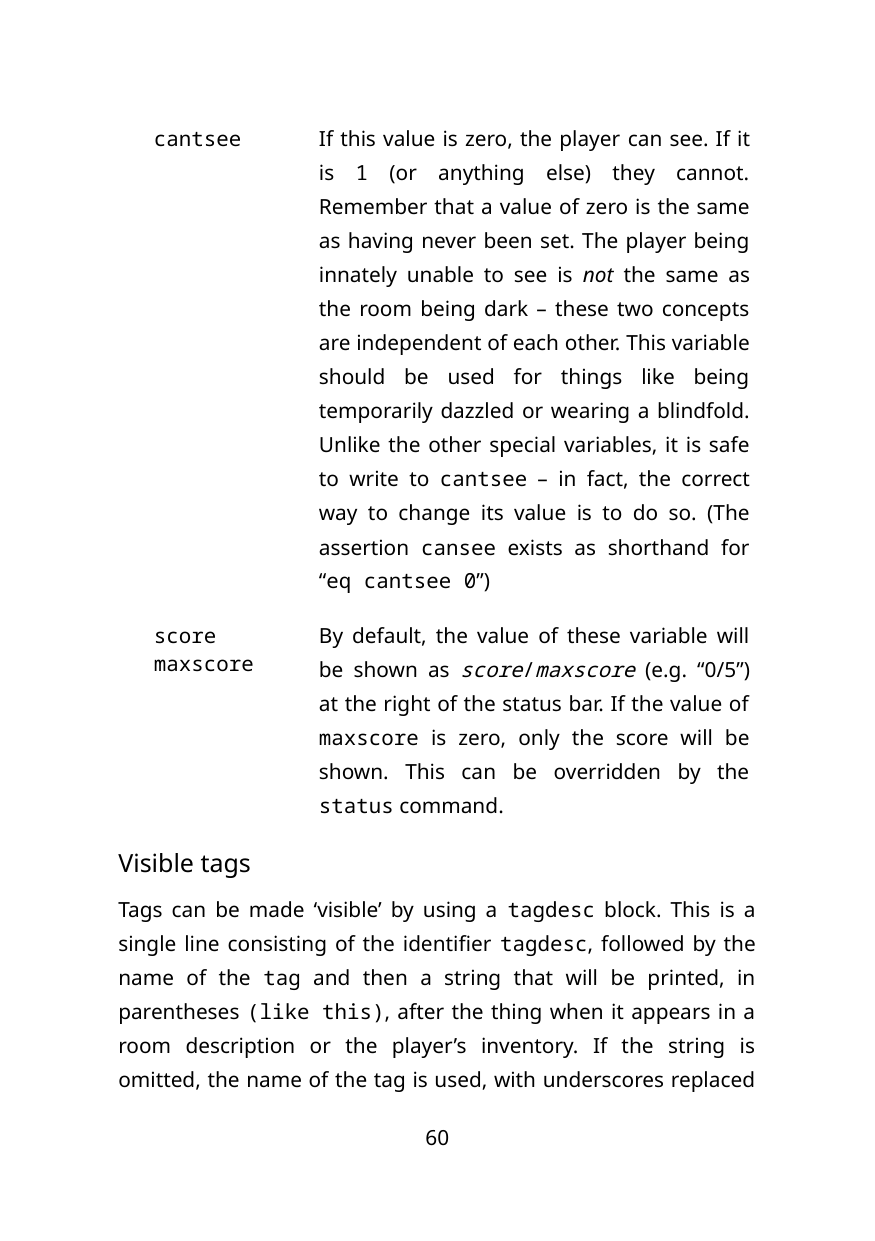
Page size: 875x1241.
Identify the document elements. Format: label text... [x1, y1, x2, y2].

table_cell cantsee [118, 118, 313, 615]
table_cell By default, the value of these variable will be shown as score/maxscore (e.g. “0/5”) at the right of the status bar. If the value of maxscore is zero, only the score will be shown. This can be overridden by the status command. [313, 615, 756, 840]
text Tags can be made ‘visible’ by using a tagdesc block. This is a single line consisting of the identifier tagdesc, followed by the name of the tag and then a string that will be printed, in parentheses (like this), after the thing when it appears in a room description or the player’s inventory. If the string is omitted, the name of the tag is used, with underscores replaced [118, 895, 756, 1094]
subtitle Visible tags [118, 846, 756, 880]
table_cell score maxscore [118, 615, 313, 840]
table_cell If this value is zero, the player can see. If it is 1 (or anything else) they cannot. Remember that a value of zero is the same as having never been set. The player being innately unable to see is not the same as the room being dark – these two concepts are independent of each other. This variable should be used for things like being temporarily dazzled or wearing a blindfold. Unlike the other special variables, it is safe to write to cantsee – in fact, the correct way to change its value is to do so. (The assertion cansee exists as shorthand for “eq cantsee 0”) [313, 118, 756, 615]
